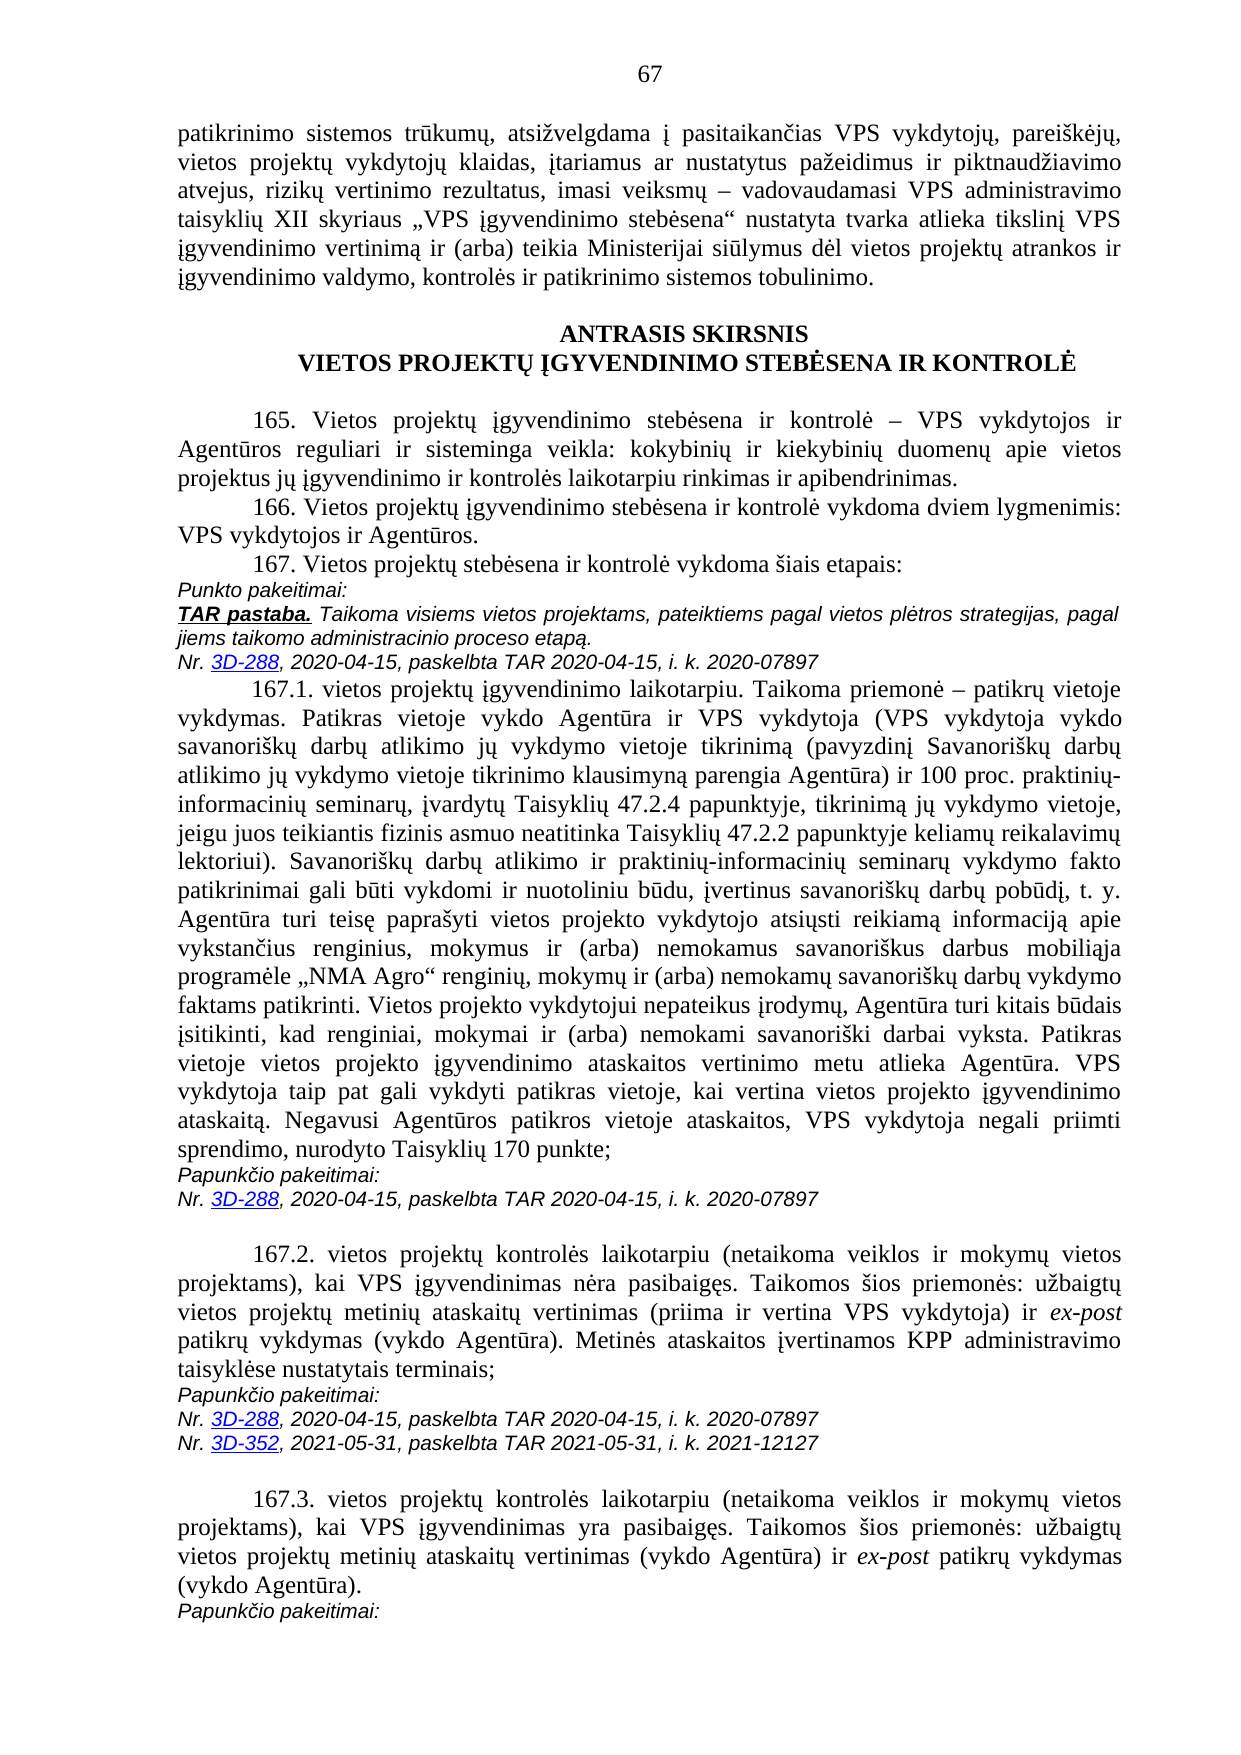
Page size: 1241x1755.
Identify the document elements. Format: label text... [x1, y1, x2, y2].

text 167.2. vietos projektų kontrolės laikotarpiu (netaikoma veiklos ir mokymų vietos projektams), kai VPS įgyvendinimas nėra pasibaigęs. Taikomos šios priemonės: užbaigtų vietos projektų metinių ataskaitų vertinimas (priima ir vertina VPS vykdytoja) ir ex-post patikrų vykdymas (vykdo Agentūra). Metinės ataskaitos įvertinamos KPP administravimo taisyklėse nustatytais terminais; [177, 1239, 1122, 1383]
text Nr. 3D-288, 2020-04-15, paskelbta TAR 2020-04-15, i. k. 2020-07897 [177, 650, 1122, 674]
text Papunkčio pakeitimai: [177, 1163, 1122, 1187]
text 167.3. vietos projektų kontrolės laikotarpiu (netaikoma veiklos ir mokymų vietos projektams), kai VPS įgyvendinimas yra pasibaigęs. Taikomos šios priemonės: užbaigtų vietos projektų metinių ataskaitų vertinimas (vykdo Agentūra) ir ex-post patikrų vykdymas (vykdo Agentūra). [177, 1484, 1122, 1599]
text 166. Vietos projektų įgyvendinimo stebėsena ir kontrolė vykdoma dviem lygmenimis: VPS vykdytojos ir Agentūros. [177, 492, 1122, 549]
text Papunkčio pakeitimai: [177, 1599, 1122, 1623]
text Nr. 3D-352, 2021-05-31, paskelbta TAR 2021-05-31, i. k. 2021-12127 [177, 1431, 1122, 1455]
text Nr. 3D-288, 2020-04-15, paskelbta TAR 2020-04-15, i. k. 2020-07897 [177, 1187, 1122, 1211]
text Papunkčio pakeitimai: [177, 1383, 1122, 1407]
text 165. Vietos projektų įgyvendinimo stebėsena ir kontrolė – VPS vykdytojos ir Agentūros reguliari ir sisteminga veikla: kokybinių ir kiekybinių duomenų apie vietos projektus jų įgyvendinimo ir kontrolės laikotarpiu rinkimas ir apibendrinimas. [177, 406, 1122, 492]
text Punkto pakeitimai: [177, 578, 1122, 602]
text TAR pastaba. Taikoma visiems vietos projektams, pateiktiems pagal vietos plėtros strategijas, pagal jiems taikomo administracinio proceso etapą. [177, 602, 1122, 650]
text ANTRASIS SKIRSNIS [177, 319, 1122, 348]
text 167.1. vietos projektų įgyvendinimo laikotarpiu. Taikoma priemonė – patikrų vietoje vykdymas. Patikras vietoje vykdo Agentūra ir VPS vykdytoja (VPS vykdytoja vykdo savanoriškų darbų atlikimo jų vykdymo vietoje tikrinimą (pavyzdinį Savanoriškų darbų atlikimo jų vykdymo vietoje tikrinimo klausimyną parengia Agentūra) ir 100 proc. praktinių-informacinių seminarų, įvardytų Taisyklių 47.2.4 papunktyje, tikrinimą jų vykdymo vietoje, jeigu juos teikiantis fizinis asmuo neatitinka Taisyklių 47.2.2 papunktyje keliamų reikalavimų lektoriui). Savanoriškų darbų atlikimo ir praktinių-informacinių seminarų vykdymo fakto patikrinimai gali būti vykdomi ir nuotoliniu būdu, įvertinus savanoriškų darbų pobūdį, t. y. Agentūra turi teisę paprašyti vietos projekto vykdytojo atsiųsti reikiamą informaciją apie vykstančius renginius, mokymus ir (arba) nemokamus savanoriškus darbus mobiliąja programėle „NMA Agro“ renginių, mokymų ir (arba) nemokamų savanoriškų darbų vykdymo faktams patikrinti. Vietos projekto vykdytojui nepateikus įrodymų, Agentūra turi kitais būdais įsitikinti, kad renginiai, mokymai ir (arba) nemokami savanoriški darbai vyksta. Patikras vietoje vietos projekto įgyvendinimo ataskaitos vertinimo metu atlieka Agentūra. VPS vykdytoja taip pat gali vykdyti patikras vietoje, kai vertina vietos projekto įgyvendinimo ataskaitą. Negavusi Agentūros patikros vietoje ataskaitos, VPS vykdytoja negali priimti sprendimo, nurodyto Taisyklių 170 punkte; [177, 674, 1122, 1163]
text Nr. 3D-288, 2020-04-15, paskelbta TAR 2020-04-15, i. k. 2020-07897 [177, 1407, 1122, 1431]
text patikrinimo sistemos trūkumų, atsižvelgdama į pasitaikančias VPS vykdytojų, pareiškėjų, vietos projektų vykdytojų klaidas, įtariamus ar nustatytus pažeidimus ir piktnaudžiavimo atvejus, rizikų vertinimo rezultatus, imasi veiksmų – vadovaudamasi VPS administravimo taisyklių XII skyriaus „VPS įgyvendinimo stebėsena“ nustatyta tvarka atlieka tikslinį VPS įgyvendinimo vertinimą ir (arba) teikia Ministerijai siūlymus dėl vietos projektų atrankos ir įgyvendinimo valdymo, kontrolės ir patikrinimo sistemos tobulinimo. [177, 118, 1122, 291]
text VIETOS PROJEKTŲ ĮGYVENDINIMO STEBĖSENA IR KONTROLĖ [177, 348, 1122, 377]
text 167. Vietos projektų stebėsena ir kontrolė vykdoma šiais etapais: [177, 549, 1122, 578]
